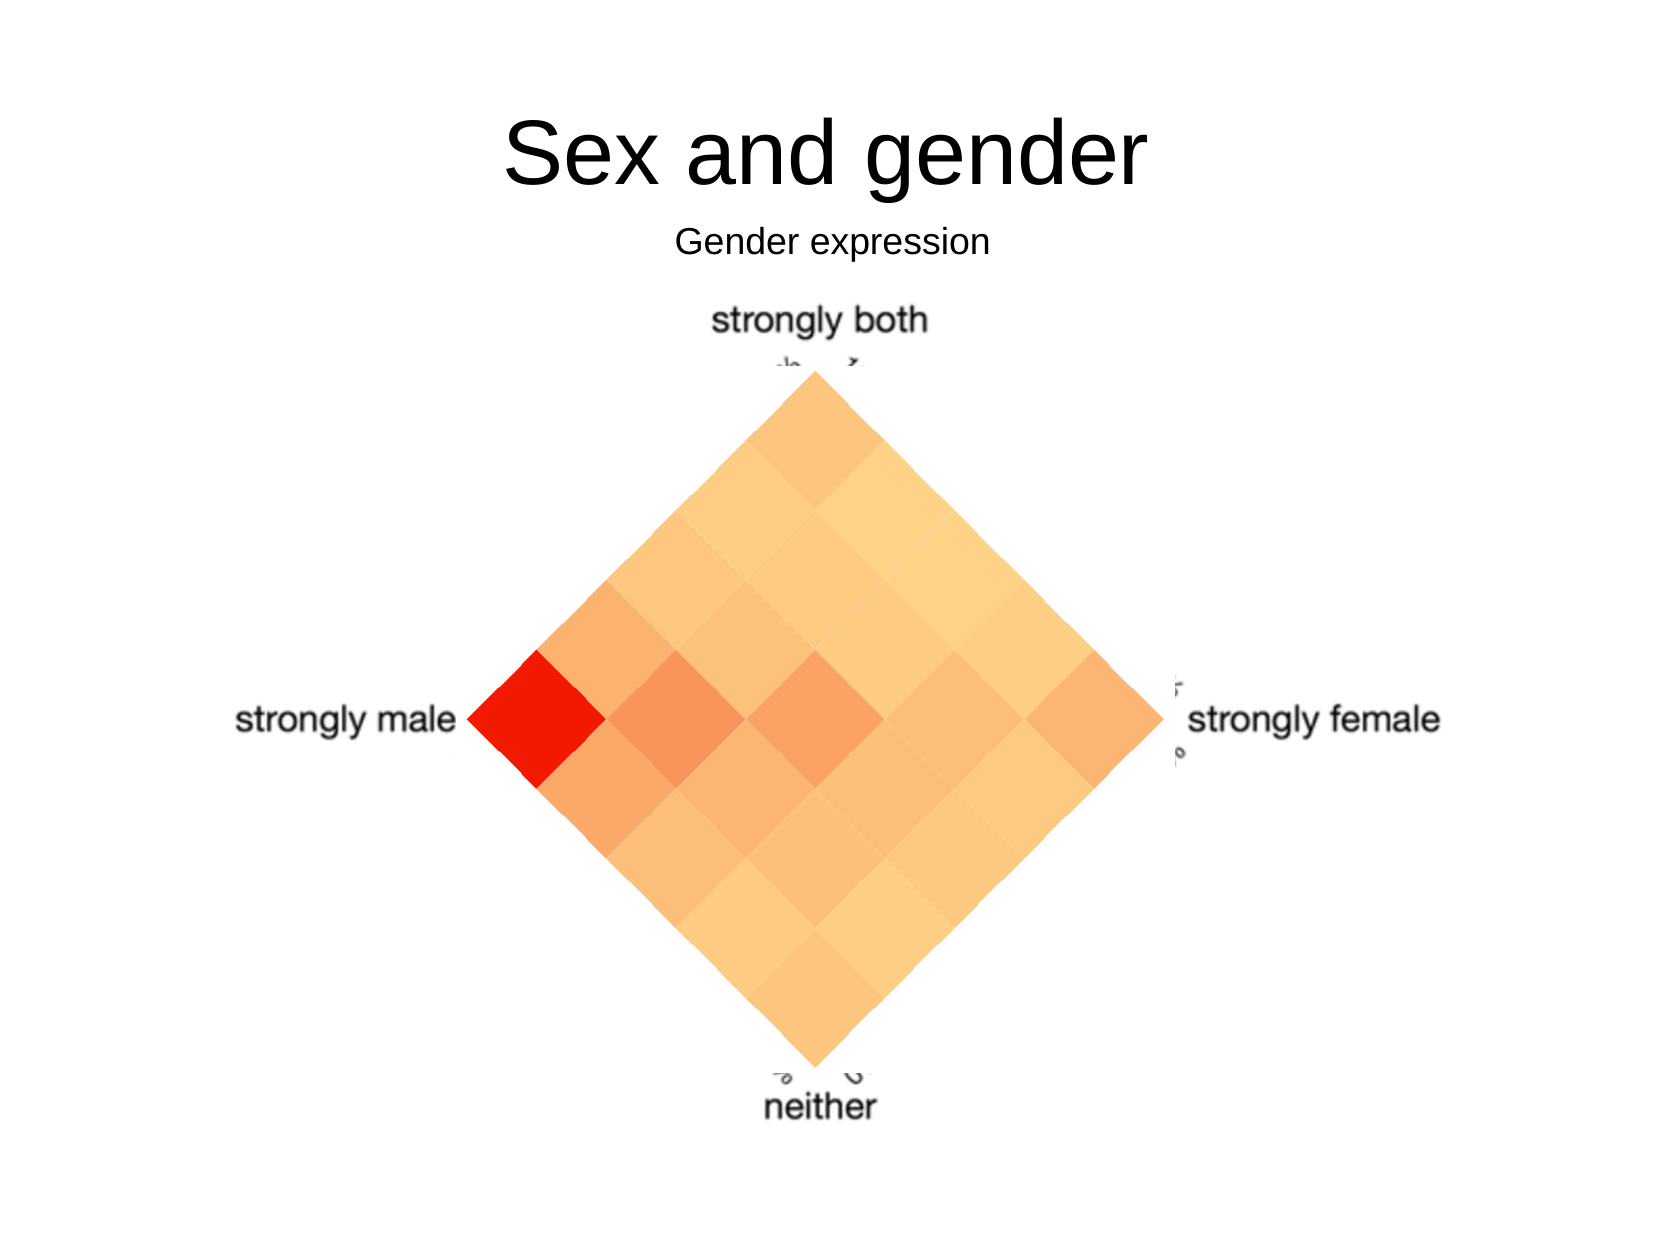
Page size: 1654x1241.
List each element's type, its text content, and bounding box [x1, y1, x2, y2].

title Sex and gender [82, 49, 1571, 257]
text_box Gender expression [510, 212, 1156, 270]
picture [213, 287, 1461, 1157]
